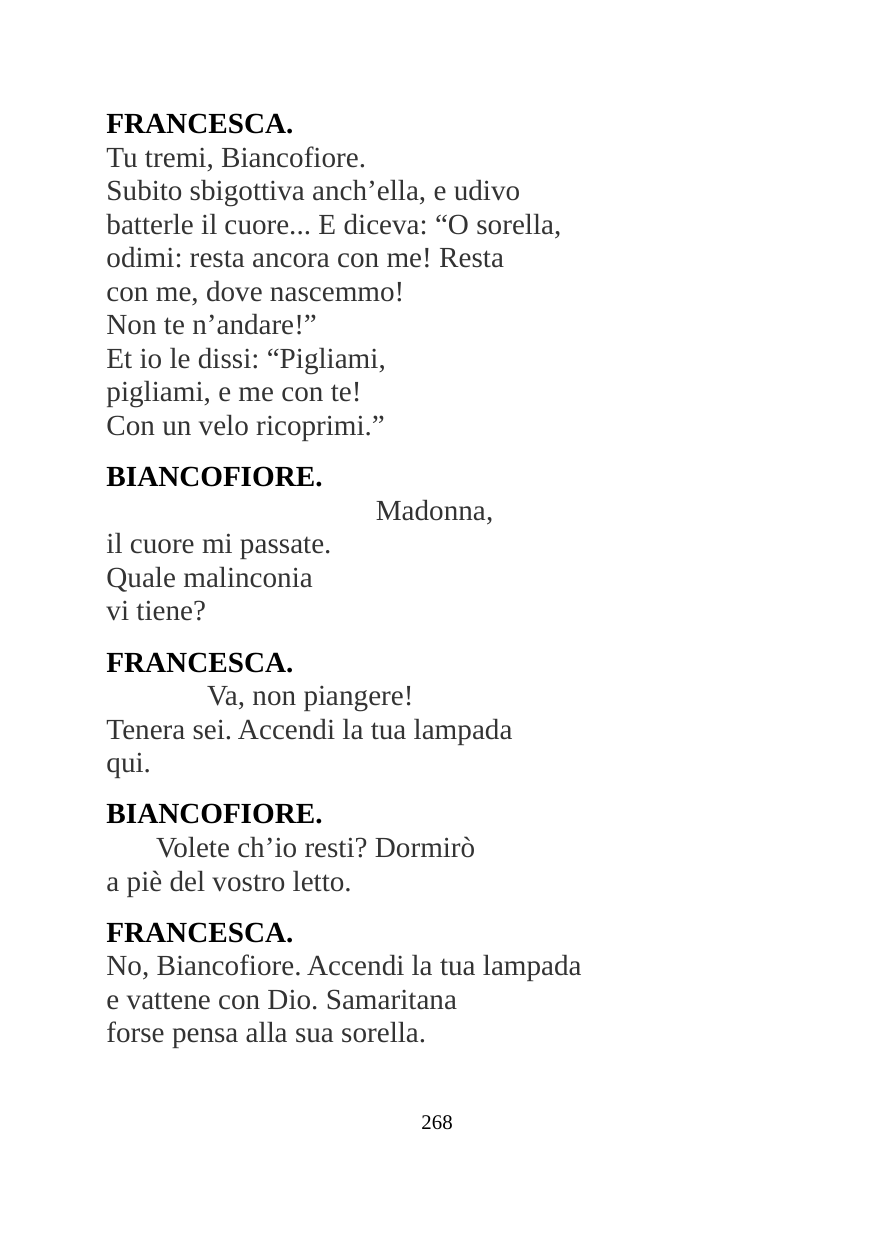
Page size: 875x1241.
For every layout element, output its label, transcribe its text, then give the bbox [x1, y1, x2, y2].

text FRANCESCA. [106, 645, 767, 678]
text Va, non piangere! [207, 678, 767, 712]
text Madonna, [376, 493, 767, 526]
text No, Biancofiore. Accendi la tua lampada e vattene con Dio. Samaritana forse pensa alla sua sorella. [106, 948, 767, 1049]
text BIANCOFIORE. [106, 459, 767, 493]
text Volete ch’io resti? Dormirò [156, 830, 767, 864]
text BIANCOFIORE. [106, 797, 767, 830]
text Tenera sei. Accendi la tua lampada qui. [106, 712, 767, 779]
text il cuore mi passate. Quale malinconia vi tiene? [106, 526, 767, 627]
text Tu tremi, Biancofiore. Subito sbigottiva anch’ella, e udivo batterle il cuore... E diceva: “O sorella, odimi: resta ancora con me! Resta con me, dove nascemmo! Non te n’andare!” Et io le dissi: “Pigliami, pigliami, e me con te! Con un velo ricoprimi.” [106, 140, 767, 442]
text FRANCESCA. [106, 106, 767, 140]
text a piè del vostro letto. [106, 864, 767, 897]
text FRANCESCA. [106, 915, 767, 948]
